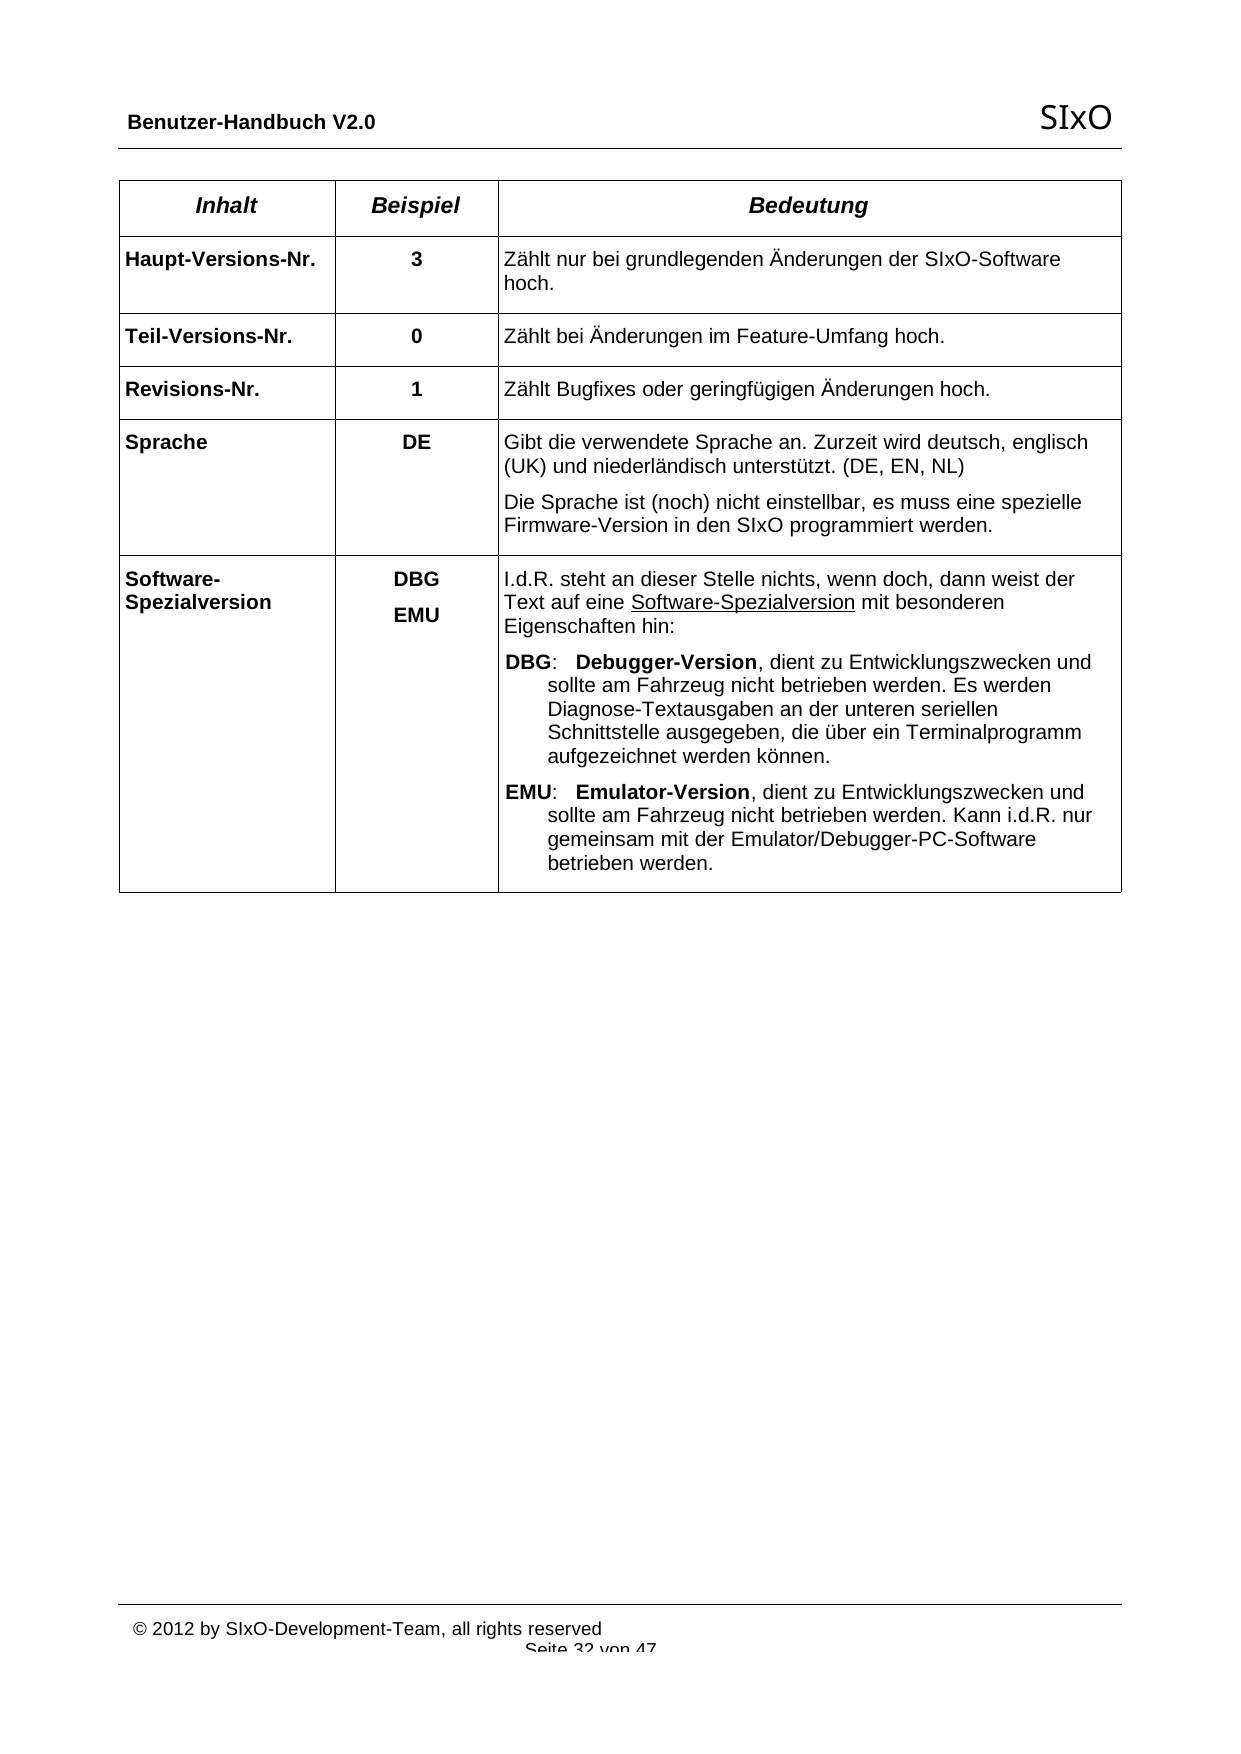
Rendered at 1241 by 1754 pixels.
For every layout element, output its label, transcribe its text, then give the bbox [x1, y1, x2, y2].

table_cell Zählt bei Änderungen im Feature-Umfang hoch. [499, 314, 1121, 366]
table_cell Sprache [120, 420, 335, 555]
table_cell I.d.R. steht an dieser Stelle nichts, wenn doch, dann weist der Text auf eine Software-Spezialversion mit besonderen Eigenschaften hin: DBG: Debugger-Version, dient zu Entwicklungszwecken und sollte am Fahrzeug nicht betrieben werden. Es werden Diagnose-Textausgaben an der unteren seriellen Schnittstelle ausgegeben, die über ein Terminalprogramm aufgezeichnet werden können. EMU: Emulator-Version, dient zu Entwicklungszwecken und sollte am Fahrzeug nicht betrieben werden. Kann i.d.R. nur gemeinsam mit der Emulator/Debugger-PC-Software betrieben werden. [499, 556, 1121, 892]
table_header Inhalt [120, 181, 335, 236]
table_cell 3 [336, 237, 498, 313]
table_cell Teil-Versions-Nr. [120, 314, 335, 366]
table_cell Haupt-Versions-Nr. [120, 237, 335, 313]
table_cell 1 [336, 367, 498, 419]
table_header Bedeutung [499, 181, 1121, 236]
table_cell 0 [336, 314, 498, 366]
table_cell Gibt die verwendete Sprache an. Zurzeit wird deutsch, englisch (UK) und niederländisch unterstützt. (DE, EN, NL) Die Sprache ist (noch) nicht einstellbar, es muss eine spezielle Firmware-Version in den SIxO programmiert werden. [499, 420, 1121, 555]
table_header Beispiel [336, 181, 498, 236]
table_cell Software-Spezialversion [120, 556, 335, 892]
table_cell Revisions-Nr. [120, 367, 335, 419]
table_cell Zählt Bugfixes oder geringfügigen Änderungen hoch. [499, 367, 1121, 419]
table_cell DBG EMU [336, 556, 498, 892]
table_cell Zählt nur bei grundlegenden Änderungen der SIxO-Software hoch. [499, 237, 1121, 313]
table_cell DE [336, 420, 498, 555]
